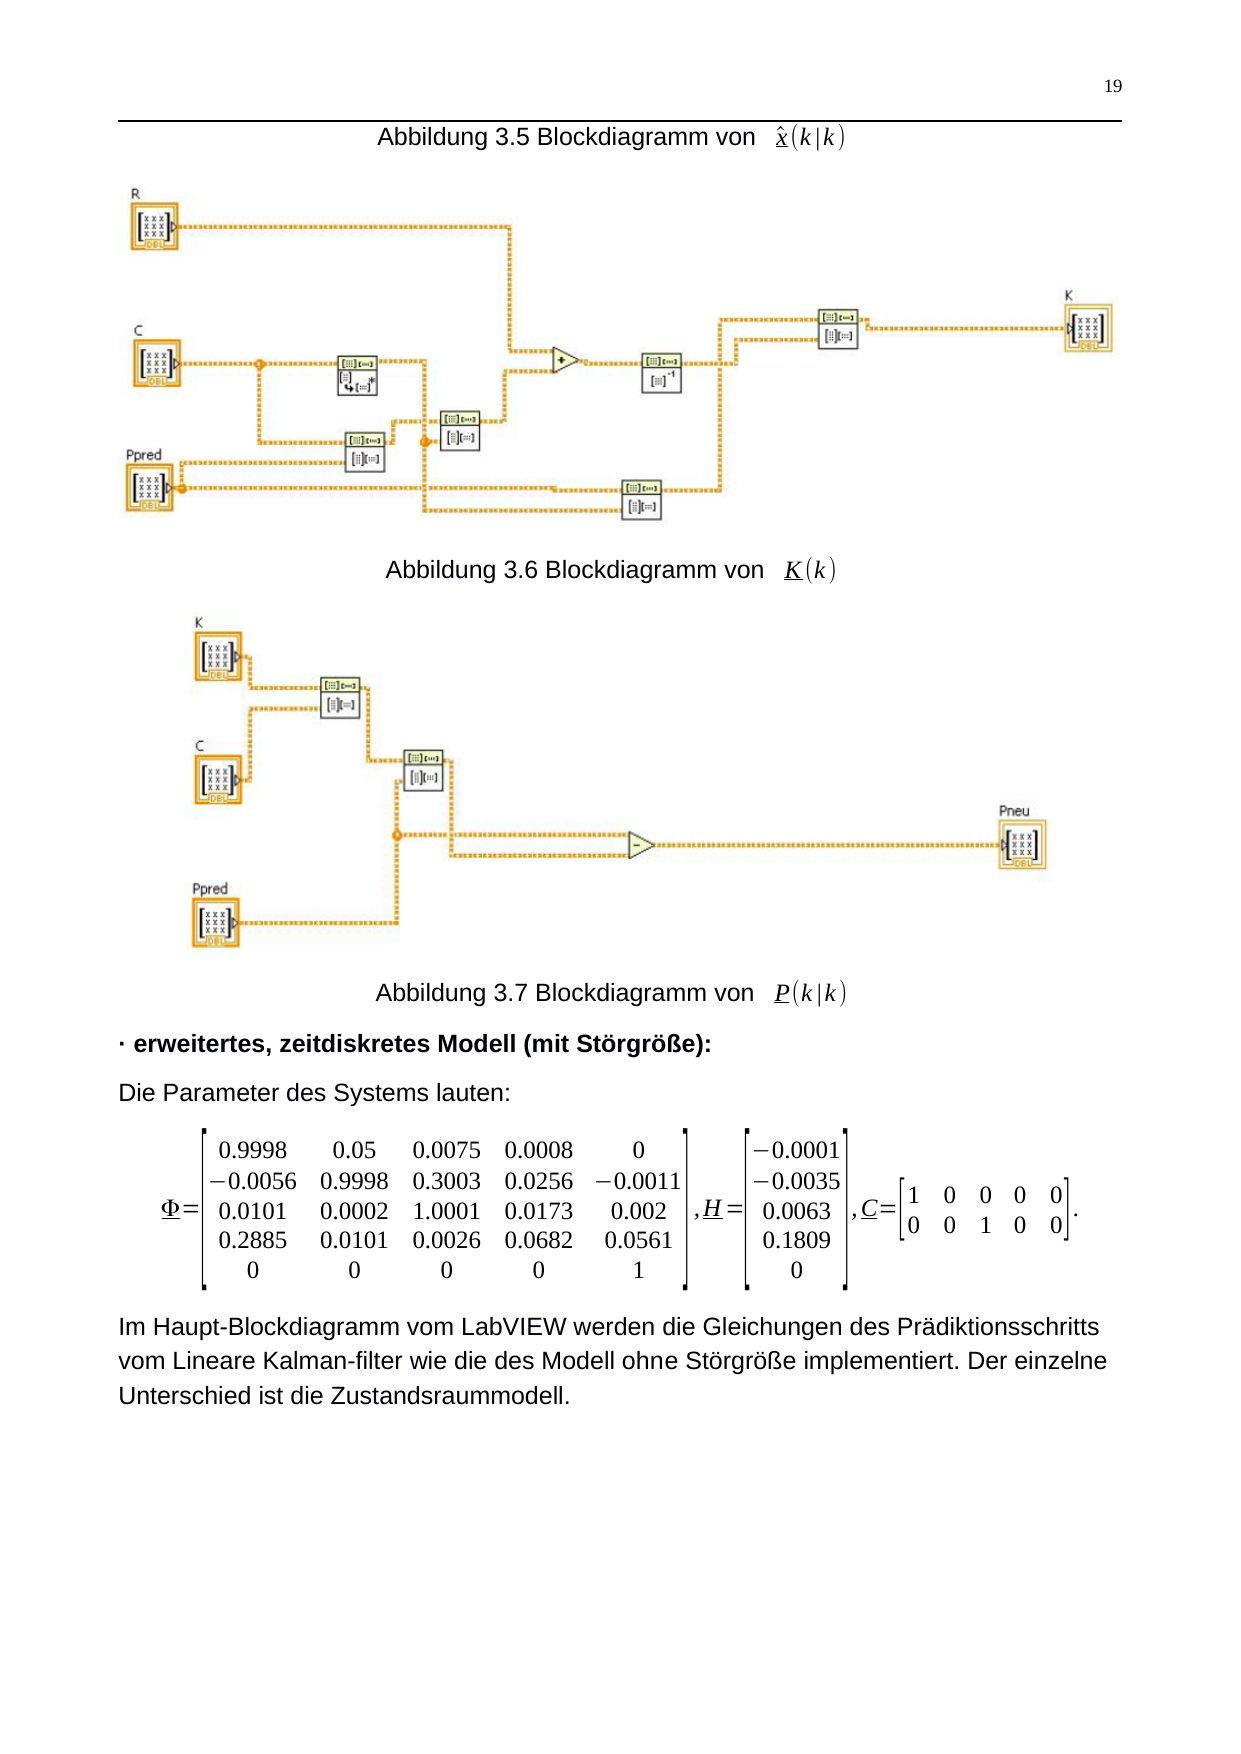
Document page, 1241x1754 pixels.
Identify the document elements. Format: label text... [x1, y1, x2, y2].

text · erweitertes, zeitdiskretes Modell (mit Störgröße): [118, 1029, 1122, 1057]
picture [183, 605, 1057, 958]
text Abbildung 3.5 Blockdiagramm von [118, 122, 1122, 152]
text Abbildung 3.7 Blockdiagramm von [118, 978, 1122, 1008]
text Im Haupt-Blockdiagramm vom LabVIEW werden die Gleichungen des Prädiktionsschritts vom Lineare Kalman-filter wie die des Modell ohne Störgröße implementiert. Der einzelne Unterschied ist die Zustandsraummodell. [118, 1312, 1122, 1409]
text Die Parameter des Systems lauten: [118, 1078, 1122, 1106]
picture [118, 172, 1123, 535]
text Abbildung 3.6 Blockdiagramm von [118, 555, 1122, 585]
